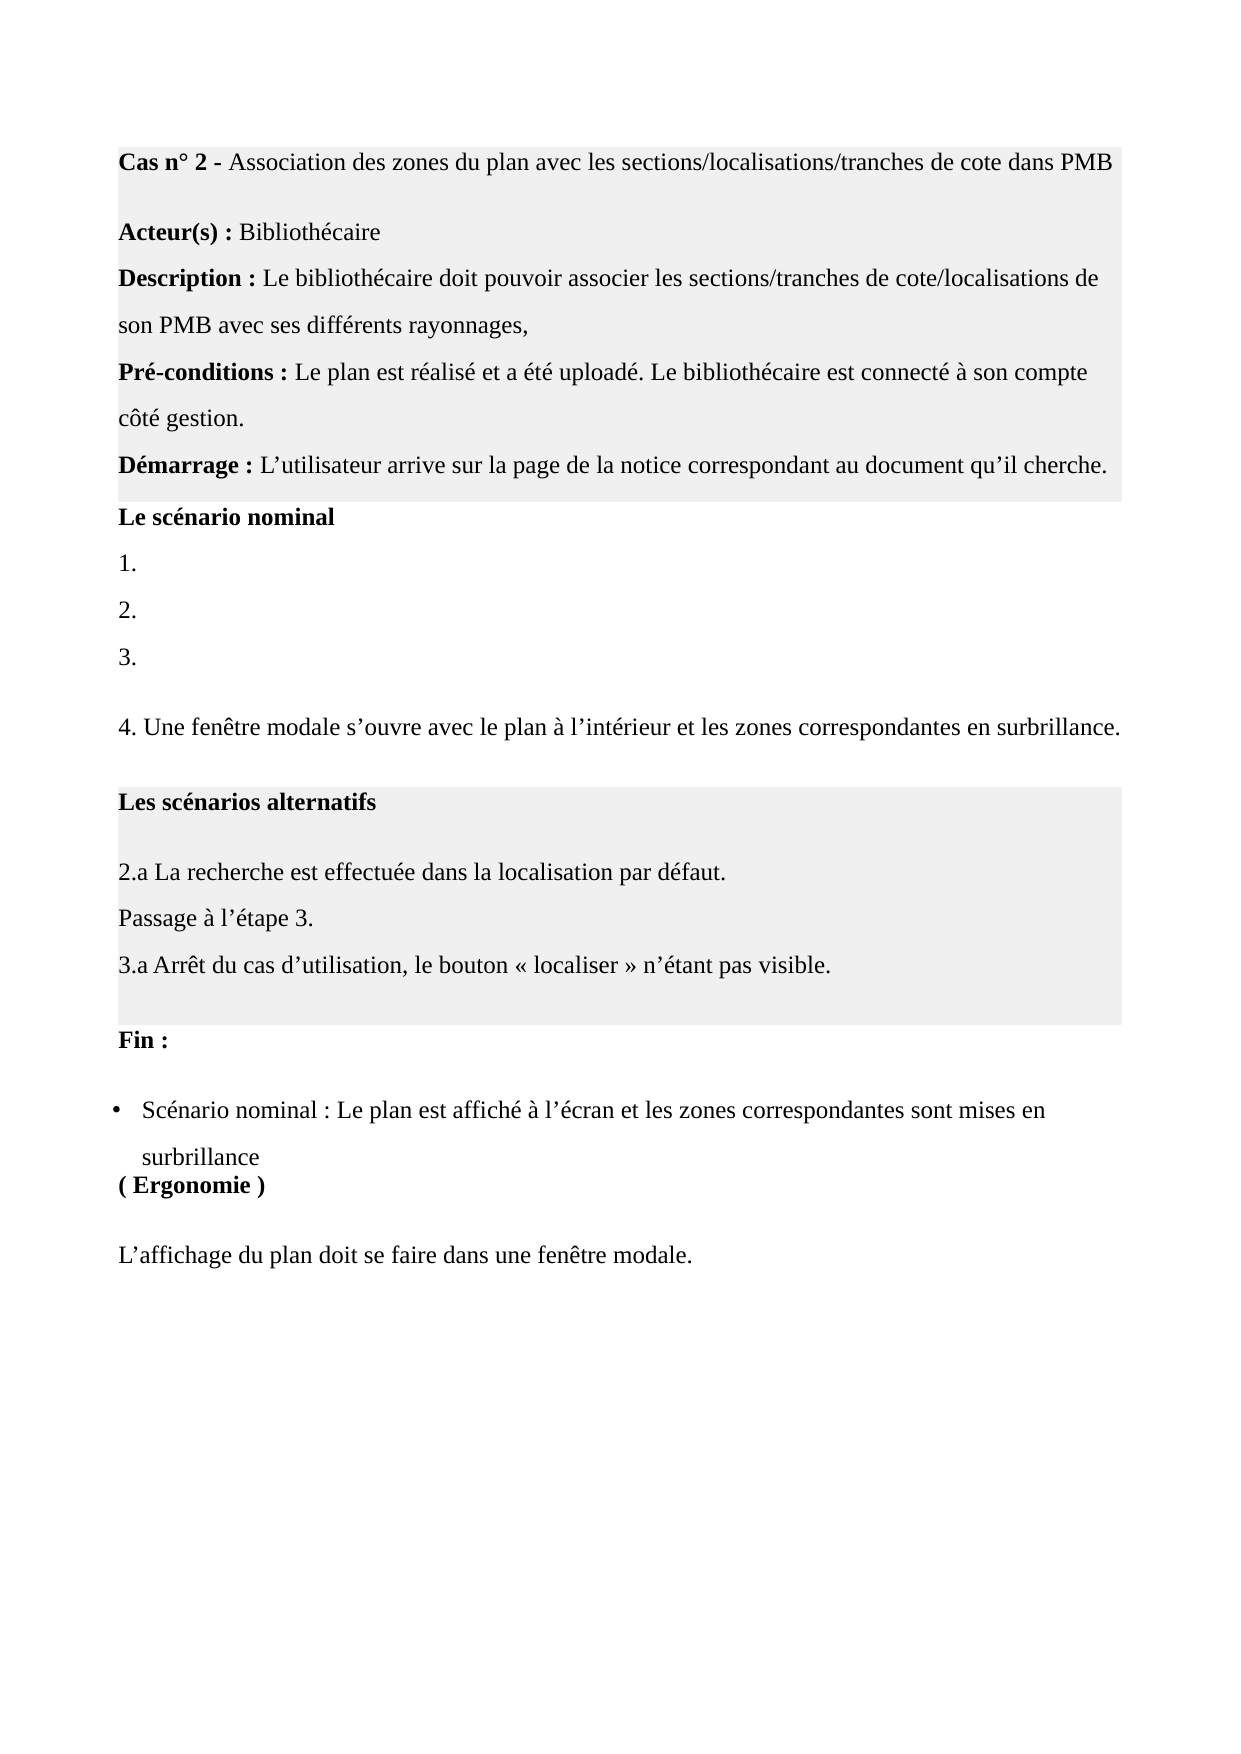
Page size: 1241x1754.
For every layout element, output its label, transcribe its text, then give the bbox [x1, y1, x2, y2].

table_cell Les scénarios alternatifs 2.a La recherche est effectuée dans la localisation par défaut. Passage à l’étape 3. 3.a Arrêt du cas d’utilisation, le bouton « localiser » n’étant pas visible. [118, 787, 1122, 1025]
table_cell Fin : Scénario nominal : Le plan est affiché à l’écran et les zones correspondantes sont mises en surbrillance [118, 1025, 1122, 1171]
table_header Cas n° 2 - Association des zones du plan avec les sections/localisations/tranches de cote dans PMB Acteur(s) : Bibliothécaire Description : Le bibliothécaire doit pouvoir associer les sections/tranches de cote/localisations de son PMB avec ses différents rayonnages, Pré-conditions : Le plan est réalisé et a été uploadé. Le bibliothécaire est connecté à son compte côté gestion. Démarrage : L’utilisateur arrive sur la page de la notice correspondant au document qu’il cherche. [118, 147, 1122, 502]
table_cell Le scénario nominal 1. 2. 3. 4. Une fenêtre modale s’ouvre avec le plan à l’intérieur et les zones correspondantes en surbrillance. [118, 502, 1122, 787]
table_cell ( Ergonomie ) L’affichage du plan doit se faire dans une fenêtre modale. [118, 1171, 1122, 1269]
